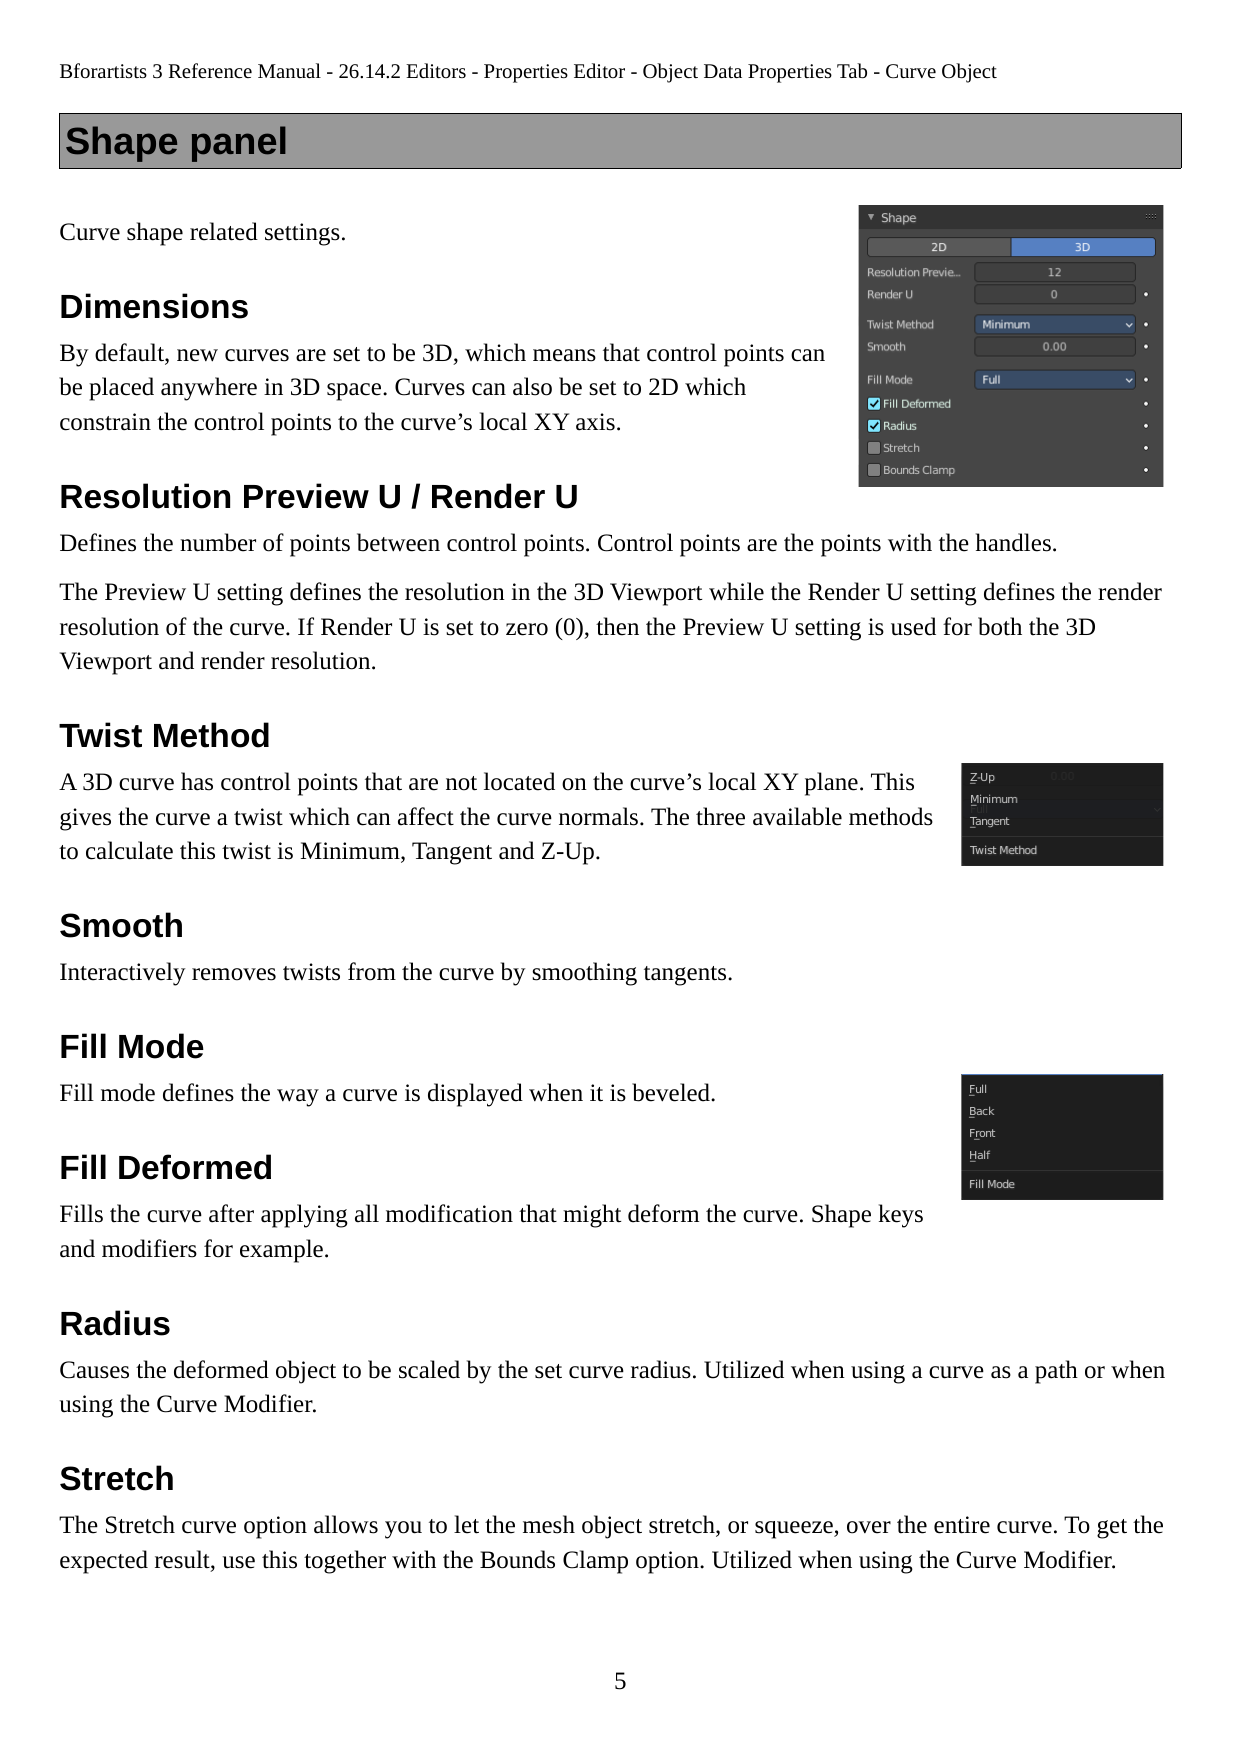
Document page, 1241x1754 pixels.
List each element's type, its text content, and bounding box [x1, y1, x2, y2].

subtitle Fill Deformed [59, 1148, 961, 1187]
text Interactively removes twists from the curve by smoothing tangents. [59, 957, 1181, 986]
subtitle [1164, 1148, 1181, 1187]
text Defines the number of points between control points. Control points are the points with the handles. [59, 528, 1181, 557]
text Causes the deformed object to be scaled by the set curve radius. Utilized when using a curve as a path or when using the Curve Modifier. [59, 1355, 1181, 1418]
picture [858, 205, 1164, 487]
text The Preview U setting defines the resolution in the 3D Viewport while the Render U setting defines the render resolution of the curve. If Render U is set to zero (0), then the Preview U setting is used for both the 3D Viewport and render resolution. [59, 577, 1181, 675]
picture [961, 1074, 1164, 1200]
text The Stretch curve option allows you to let the mesh object stretch, or squeeze, over the entire curve. To get the expected result, use this together with the Bounds Clamp option. Utilized when using the Curve Modifier. [59, 1510, 1181, 1573]
text Fill mode defines the way a curve is displayed when it is beveled. [59, 1078, 961, 1107]
subtitle Fill Mode [59, 1027, 1181, 1066]
subtitle Twist Method [59, 716, 1181, 754]
text A 3D curve has control points that are not located on the curve’s local XY plane. This gives the curve a twist which can affect the curve normals. The three available methods to calculate this twist is Minimum, Tangent and Z-Up. [59, 767, 961, 865]
subtitle Stretch [59, 1459, 1181, 1498]
subtitle Resolution Preview U / Render U [59, 477, 1181, 516]
subtitle Dimensions [59, 287, 858, 326]
subtitle Radius [59, 1303, 1181, 1342]
picture [961, 763, 1164, 866]
text By default, new curves are set to be 3D, which means that control points can be placed anywhere in 3D space. Curves can also be set to 2D which constrain the control points to the curve’s local XY axis. [59, 338, 858, 436]
table_header Shape panel [60, 114, 1181, 168]
subtitle Smooth [59, 906, 1181, 944]
text Fills the curve after applying all modification that might deform the curve. Shape keys and modifiers for example. [59, 1199, 1181, 1262]
text Curve shape related settings. [59, 217, 858, 246]
subtitle [1164, 287, 1181, 326]
